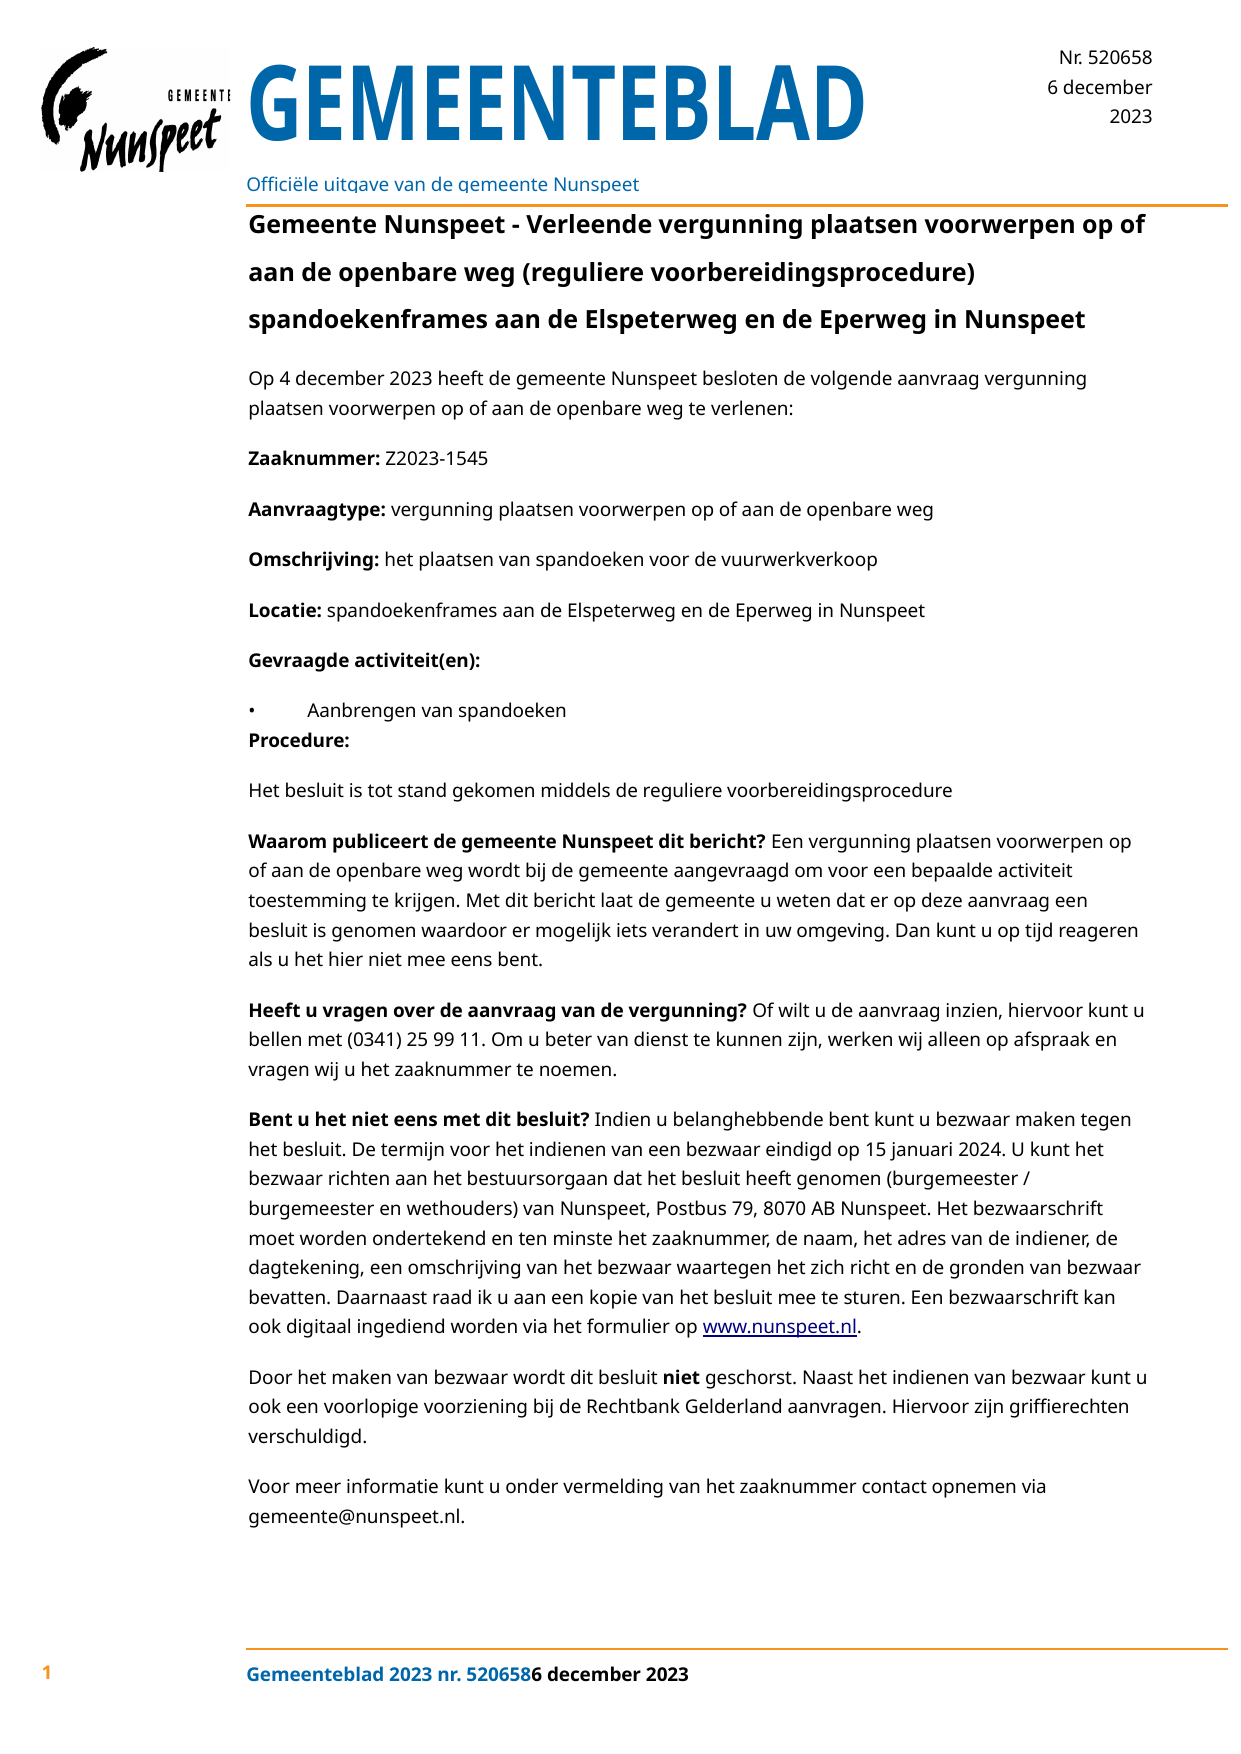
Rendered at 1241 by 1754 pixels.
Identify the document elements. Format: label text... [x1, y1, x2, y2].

text Omschrijving: het plaatsen van spandoeken voor de vuurwerkverkoop [248, 546, 1152, 572]
picture [41, 47, 231, 172]
list Aanbrengen van spandoeken [248, 698, 1152, 723]
text Zaaknummer: Z2023-1545 [248, 446, 1152, 471]
text Het besluit is tot stand gekomen middels de reguliere voorbereidingsprocedure [248, 778, 1152, 803]
text Voor meer informatie kunt u onder vermelding van het zaaknummer contact opnemen via gemeente@nunspeet.nl. [248, 1473, 1152, 1529]
text Door het maken van bezwaar wordt dit besluit niet geschorst. Naast het indienen van bezwaar kunt u ook een voorlopige voorziening bij de Rechtbank Gelderland aanvragen. Hiervoor zijn griffierechten verschuldigd. [248, 1364, 1152, 1449]
text Waarom publiceert de gemeente Nunspeet dit bericht? Een vergunning plaatsen voorwerpen op of aan de openbare weg wordt bij de gemeente aangevraagd om voor een bepaalde activiteit toestemming te krijgen. Met dit bericht laat de gemeente u weten dat er op deze aanvraag een besluit is genomen waardoor er mogelijk iets verandert in uw omgeving. Dan kunt u op tijd reageren als u het hier niet mee eens bent. [248, 828, 1152, 972]
text Op 4 december 2023 heeft de gemeente Nunspeet besloten de volgende aanvraag vergunning plaatsen voorwerpen op of aan de openbare weg te verlenen: [248, 366, 1152, 421]
text Procedure: [248, 727, 1152, 753]
text Gemeente Nunspeet - Verleende vergunning plaatsen voorwerpen op of aan de openbare weg (reguliere voorbereidingsprocedure) spandoekenframes aan de Elspeterweg en de Eperweg in Nunspeet [248, 207, 1152, 336]
text Bent u het niet eens met dit besluit? Indien u belanghebbende bent kunt u bezwaar maken tegen het besluit. De termijn voor het indienen van een bezwaar eindigd op 15 januari 2024. U kunt het bezwaar richten aan het bestuursorgaan dat het besluit heeft genomen (burgemeester / burgemeester en wethouders) van Nunspeet, Postbus 79, 8070 AB Nunspeet. Het bezwaarschrift moet worden ondertekend en ten minste het zaaknummer, de naam, het adres van de indiener, de dagtekening, een omschrijving van het bezwaar waartegen het zich richt en de gronden van bezwaar bevatten. Daarnaast raad ik u aan een kopie van het besluit mee te sturen. Een bezwaarschrift kan ook digitaal ingediend worden via het formulier op www.nunspeet.nl. [248, 1106, 1152, 1339]
text Locatie: spandoekenframes aan de Elspeterweg en de Eperweg in Nunspeet [248, 597, 1152, 622]
text Aanvraagtype: vergunning plaatsen voorwerpen op of aan de openbare weg [248, 496, 1152, 522]
text Heeft u vragen over de aanvraag van de vergunning? Of wilt u de aanvraag inzien, hiervoor kunt u bellen met (0341) 25 99 11. Om u beter van dienst te kunnen zijn, werken wij alleen op afspraak en vragen wij u het zaaknummer te noemen. [248, 997, 1152, 1082]
text Gevraagde activiteit(en): [248, 647, 1152, 673]
